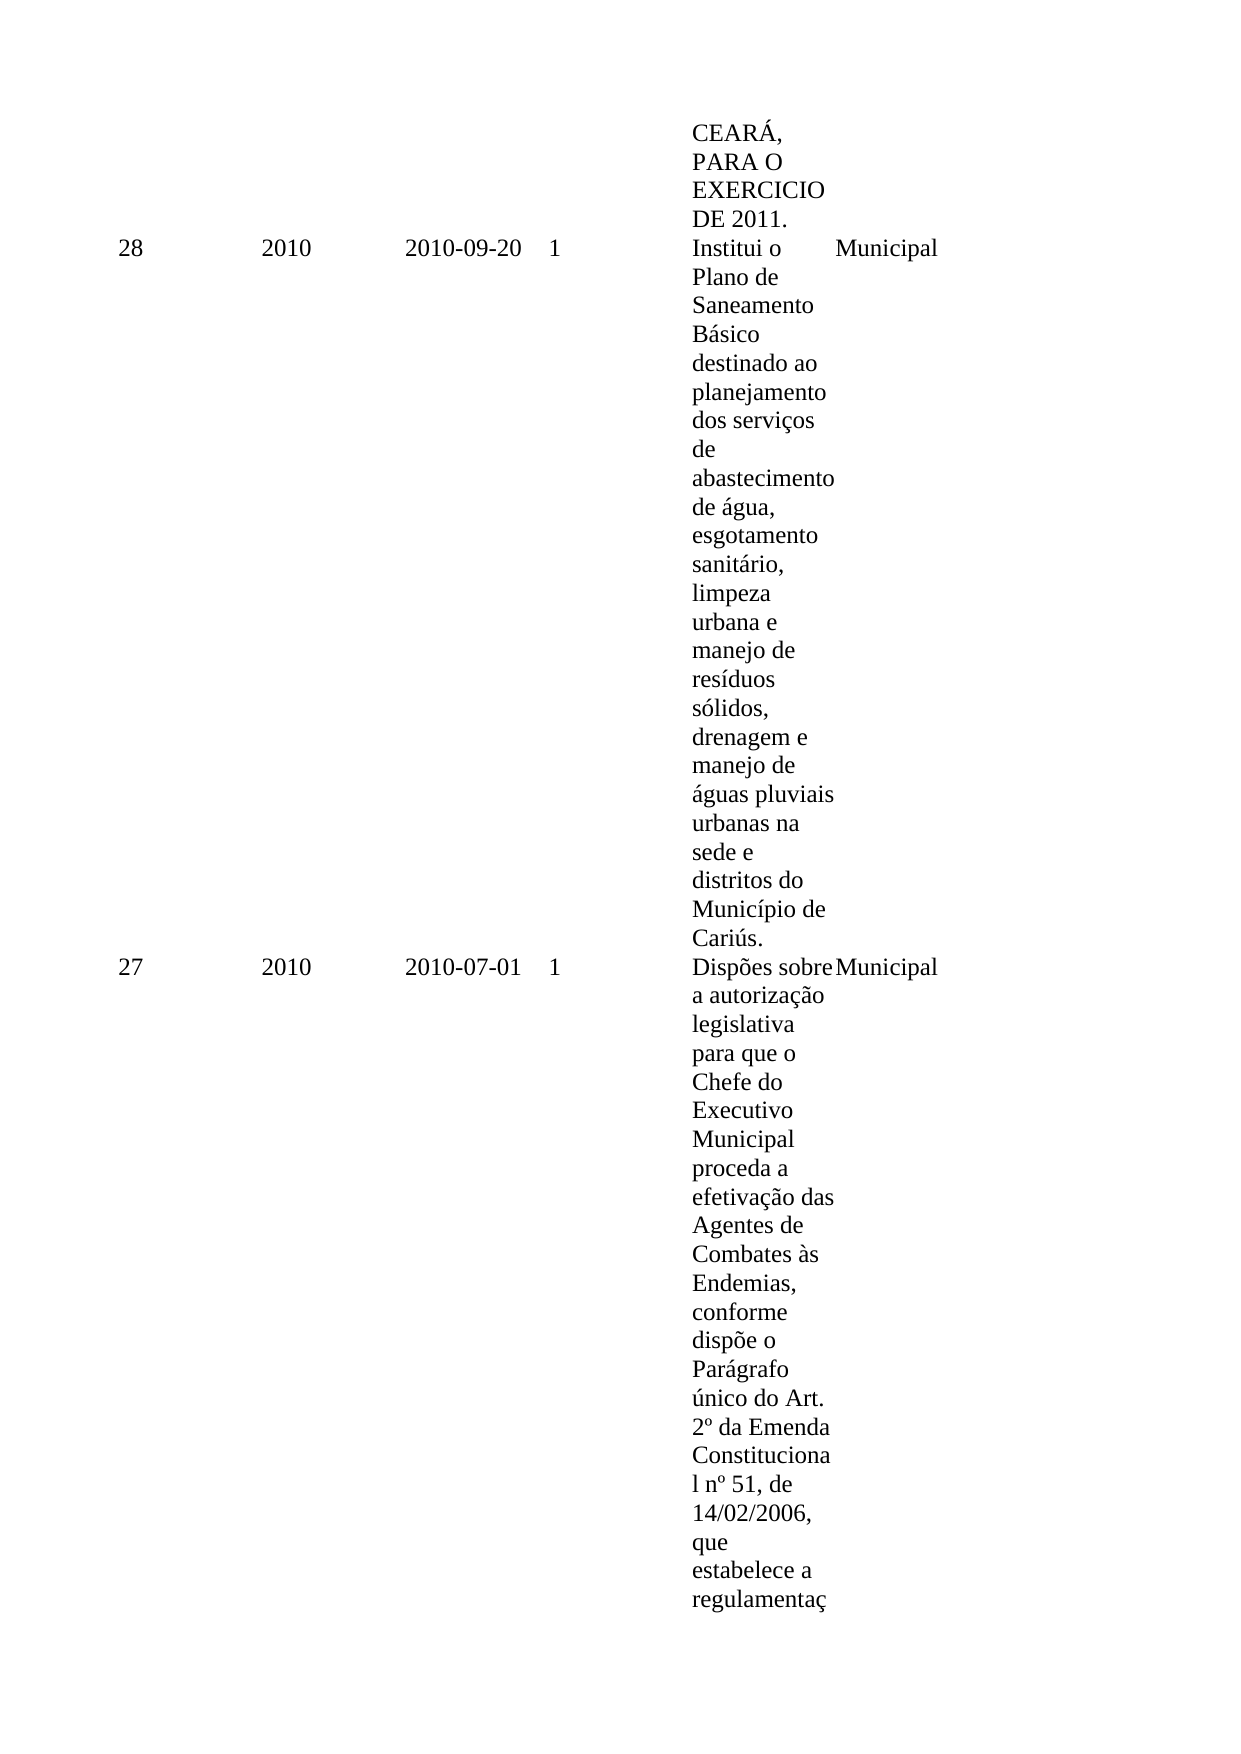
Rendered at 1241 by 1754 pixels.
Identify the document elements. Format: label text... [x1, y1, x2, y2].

table_cell [118, 118, 261, 233]
table_cell 2010 [261, 952, 405, 1613]
table_cell Municipal [835, 233, 979, 952]
table_cell 2010-07-01 [405, 952, 548, 1613]
table_cell [548, 118, 692, 233]
table_cell [835, 118, 979, 233]
table_cell [405, 118, 548, 233]
table_cell 1 [548, 233, 692, 952]
table_cell Municipal [835, 952, 979, 1613]
table_cell [979, 233, 1122, 952]
table_cell 28 [118, 233, 261, 952]
table_cell 27 [118, 952, 261, 1613]
table_cell [979, 952, 1122, 1613]
table_cell CEARÁ, PARA O EXERCICIO DE 2011. [692, 118, 835, 233]
table_cell 2010-09-20 [405, 233, 548, 952]
table_cell Institui o Plano de Saneamento Básico destinado ao planejamento dos serviços de abastecimento de água, esgotamento sanitário, limpeza urbana e manejo de resíduos sólidos, drenagem e manejo de águas pluviais urbanas na sede e distritos do Município de Cariús. [692, 233, 835, 952]
table_cell Dispões sobre a autorização legislativa para que o Chefe do Executivo Municipal proceda a efetivação das Agentes de Combates às Endemias, conforme dispõe o Parágrafo único do Art. 2º da Emenda Constitucional nº 51, de 14/02/2006, que estabelece a regulamentaç [692, 952, 835, 1613]
table_cell 1 [548, 952, 692, 1613]
table_cell 2010 [261, 233, 405, 952]
table_cell [979, 118, 1122, 233]
table_cell [261, 118, 405, 233]
